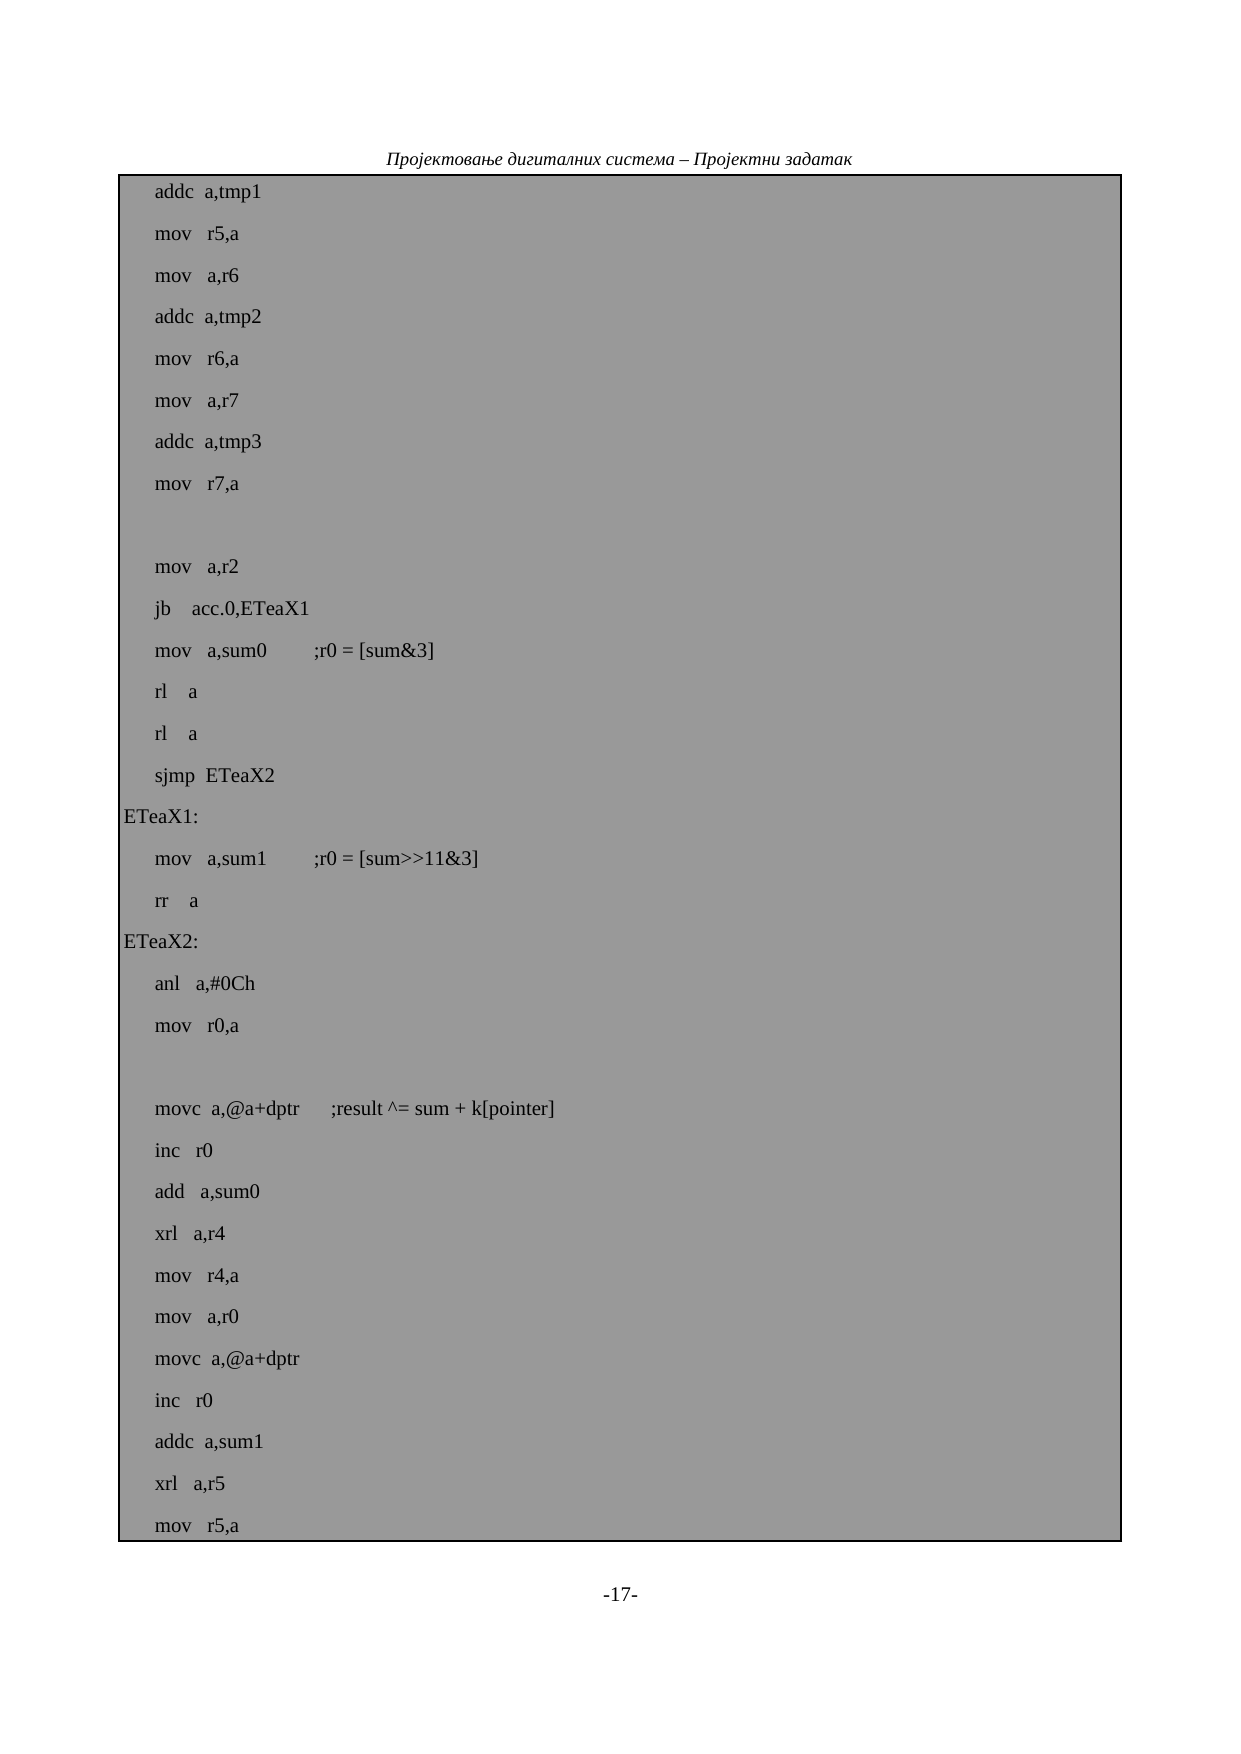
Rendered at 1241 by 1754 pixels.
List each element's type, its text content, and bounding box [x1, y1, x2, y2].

text ETeaX2: [120, 924, 1120, 959]
text jb acc.0,ETeaX1 [120, 591, 1120, 625]
text movc a,@a+dptr [120, 1341, 1120, 1375]
text addc a,sum1 [120, 1424, 1120, 1459]
text anl a,#0Ch [120, 966, 1120, 1000]
text mov r4,a [120, 1258, 1120, 1292]
text rl a [120, 674, 1120, 709]
text ETeaX1: [120, 799, 1120, 834]
text mov r5,a [120, 1508, 1120, 1540]
text movc a,@a+dptr ;result ^= sum + k[pointer] [120, 1091, 1120, 1125]
text mov r6,a [120, 341, 1120, 375]
text xrl a,r5 [120, 1466, 1120, 1500]
text rr a [120, 883, 1120, 917]
text addc a,tmp3 [120, 424, 1120, 459]
text mov a,r2 [120, 549, 1120, 584]
text mov a,r7 [120, 383, 1120, 417]
text inc r0 [120, 1383, 1120, 1417]
text add a,sum0 [120, 1174, 1120, 1209]
text mov r5,a [120, 216, 1120, 250]
text xrl a,r4 [120, 1216, 1120, 1250]
text mov a,r6 [120, 258, 1120, 292]
text mov a,r0 [120, 1299, 1120, 1334]
text mov r0,a [120, 1008, 1120, 1042]
text sjmp ETeaX2 [120, 758, 1120, 792]
text addc a,tmp2 [120, 299, 1120, 334]
text mov r7,a [120, 466, 1120, 500]
text rl a [120, 716, 1120, 750]
text addc a,tmp1 [120, 176, 1120, 209]
text mov a,sum1 ;r0 = [sum>>11&3] [120, 841, 1120, 875]
text mov a,sum0 ;r0 = [sum&3] [120, 633, 1120, 667]
text inc r0 [120, 1133, 1120, 1167]
